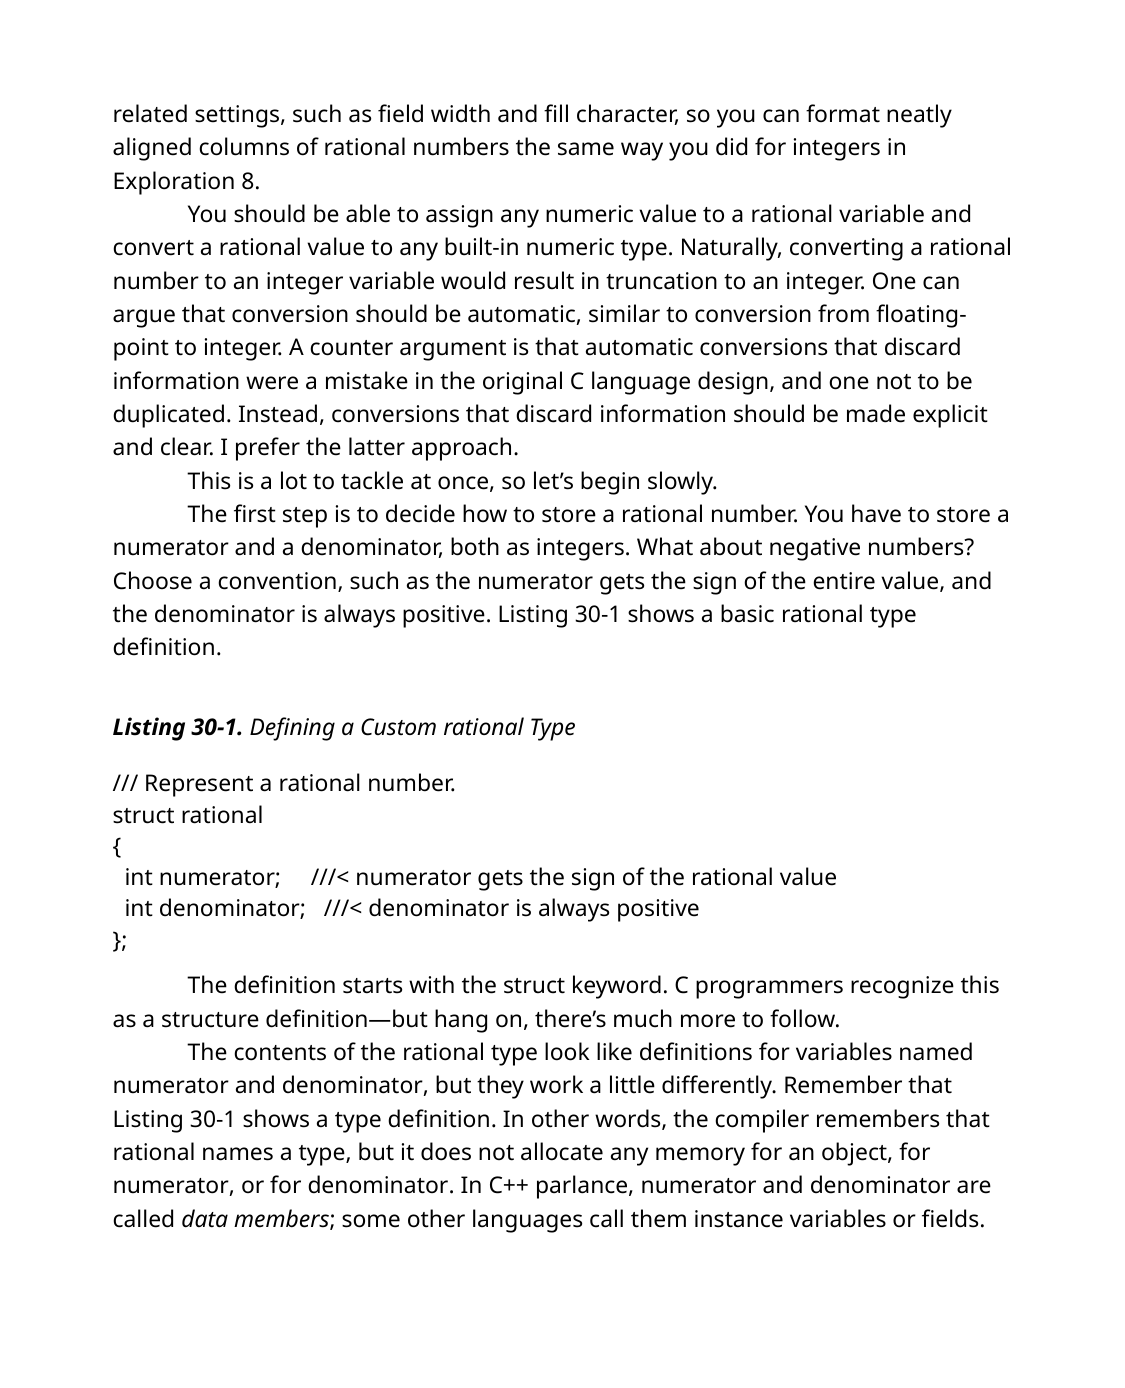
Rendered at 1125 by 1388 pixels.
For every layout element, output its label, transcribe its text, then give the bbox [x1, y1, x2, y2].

text related settings, such as field width and fill character, so you can format neatly aligned columns of rational numbers the same way you did for integers in Exploration 8. [112, 96, 1012, 196]
text }; [112, 923, 1012, 955]
text { [112, 830, 1012, 861]
text The definition starts with the struct keyword. C programmers recognize this as a structure definition—but hang on, there’s much more to follow. [112, 967, 1012, 1034]
text struct rational [112, 798, 1012, 830]
text The contents of the rational type look like definitions for variables named numerator and denominator, but they work a little differently. Remember that Listing 30-1 shows a type definition. In other words, the compiler remembers that rational names a type, but it does not allocate any memory for an object, for numerator, or for denominator. In C++ parlance, numerator and denominator are called data members; some other languages call them instance variables or fields. [112, 1034, 1012, 1234]
text The first step is to decide how to store a rational number. You have to store a numerator and a denominator, both as integers. What about negative numbers? Choose a convention, such as the numerator gets the sign of the entire value, and the denominator is always positive. Listing 30-1 shows a basic rational type definition. [112, 496, 1012, 663]
text This is a lot to tackle at once, so let’s begin slowly. [112, 463, 1012, 496]
text int denominator; ///< denominator is always positive [112, 892, 1012, 923]
text int numerator; ///< numerator gets the sign of the rational value [112, 861, 1012, 892]
text /// Represent a rational number. [112, 767, 1012, 798]
text You should be able to assign any numeric value to a rational variable and convert a rational value to any built-in numeric type. Naturally, converting a rational number to an integer variable would result in truncation to an integer. One can argue that conversion should be automatic, similar to conversion from floating-point to integer. A counter argument is that automatic conversions that discard information were a mistake in the original C language design, and one not to be duplicated. Instead, conversions that discard information should be made explicit and clear. I prefer the latter approach. [112, 196, 1012, 463]
text Listing 30-1. Defining a Custom rational Type [112, 711, 1012, 742]
